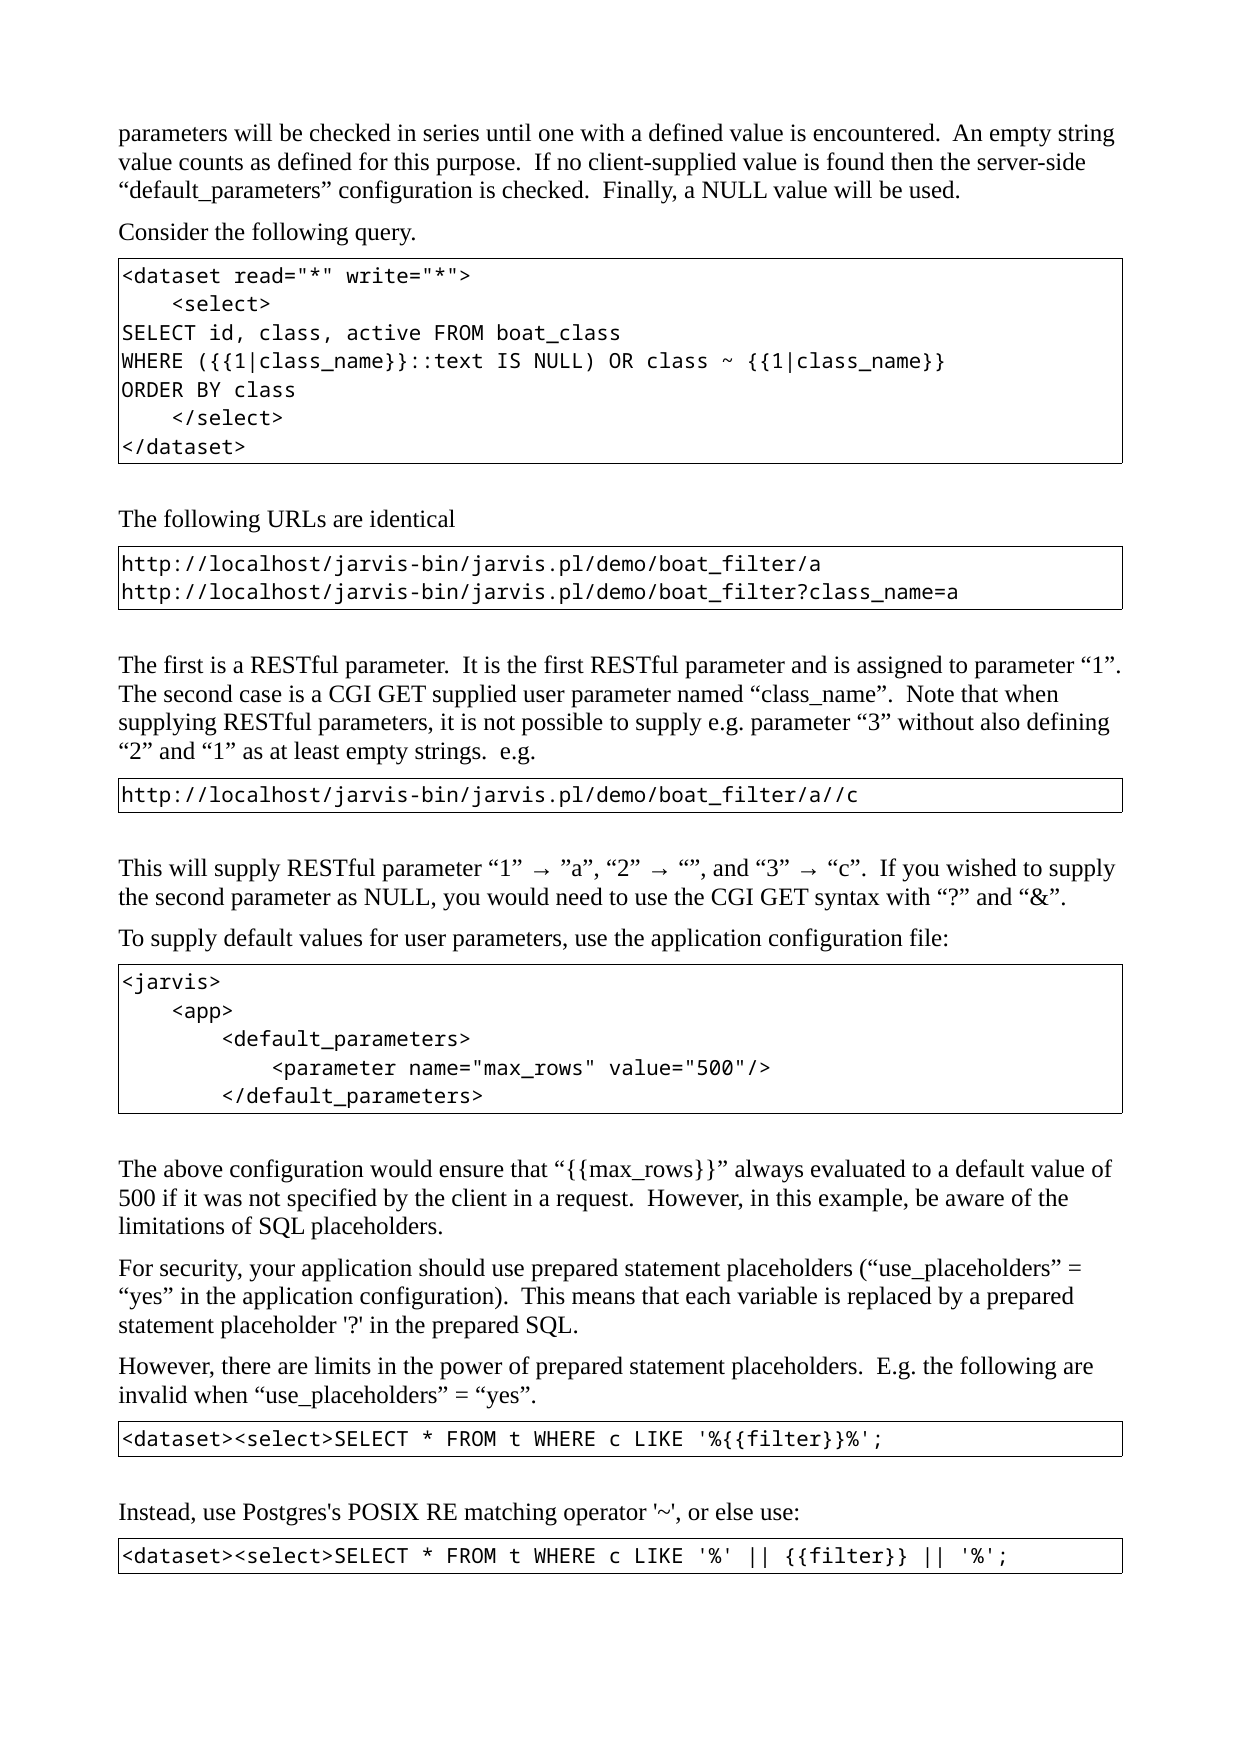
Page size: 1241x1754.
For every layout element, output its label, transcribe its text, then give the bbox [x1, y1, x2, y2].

text <default_parameters> [119, 1021, 1122, 1050]
text Instead, use Postgres's POSIX RE matching operator '~', or else use: [118, 1497, 1122, 1526]
text http://localhost/jarvis-bin/jarvis.pl/demo/boat_filter?class_name=a [119, 574, 1122, 609]
text http://localhost/jarvis-bin/jarvis.pl/demo/boat_filter/a//c [119, 779, 1122, 812]
text ORDER BY class [119, 372, 1122, 400]
text For security, your application should use prepared statement placeholders (“use_placeholders” = “yes” in the application configuration). This means that each variable is replaced by a prepared statement placeholder '?' in the prepared SQL. [118, 1253, 1122, 1339]
text <dataset><select>SELECT * FROM t WHERE c LIKE '%' || {{filter}} || '%'; [119, 1539, 1122, 1573]
text This will supply RESTful parameter “1” → ”a”, “2” → “”, and “3” → “c”. If you wished to supply the second parameter as NULL, you would need to use the CGI GET syntax with “?” and “&”. [118, 853, 1122, 911]
text Consider the following query. [118, 217, 1122, 246]
text parameters will be checked in series until one with a defined value is encountered. An empty string value counts as defined for this purpose. If no client-supplied value is found then the server-side “default_parameters” configuration is checked. Finally, a NULL value will be used. [118, 118, 1122, 204]
text <dataset read="*" write="*"> [119, 259, 1122, 287]
text <app> [119, 993, 1122, 1021]
text To supply default values for user parameters, use the application configuration file: [118, 923, 1122, 952]
text <jarvis> [119, 965, 1122, 993]
text However, there are limits in the power of prepared statement placeholders. E.g. the following are invalid when “use_placeholders” = “yes”. [118, 1351, 1122, 1409]
text <dataset><select>SELECT * FROM t WHERE c LIKE '%{{filter}}%'; [119, 1422, 1122, 1456]
text The following URLs are identical [118, 504, 1122, 533]
text </select> [119, 400, 1122, 429]
text <select> [119, 287, 1122, 315]
text http://localhost/jarvis-bin/jarvis.pl/demo/boat_filter/a [119, 547, 1122, 574]
text SELECT id, class, active FROM boat_class [119, 315, 1122, 343]
text </default_parameters> [119, 1078, 1122, 1113]
text </dataset> [119, 429, 1122, 463]
text <parameter name="max_rows" value="500"/> [119, 1050, 1122, 1078]
text The above configuration would ensure that “{{max_rows}}” always evaluated to a default value of 500 if it was not specified by the client in a request. However, in this example, be aware of the limitations of SQL placeholders. [118, 1154, 1122, 1240]
text WHERE ({{1|class_name}}::text IS NULL) OR class ~ {{1|class_name}} [119, 343, 1122, 372]
text The first is a RESTful parameter. It is the first RESTful parameter and is assigned to parameter “1”. The second case is a CGI GET supplied user parameter named “class_name”. Note that when supplying RESTful parameters, it is not possible to supply e.g. parameter “3” without also defining “2” and “1” as at least empty strings. e.g. [118, 650, 1122, 765]
